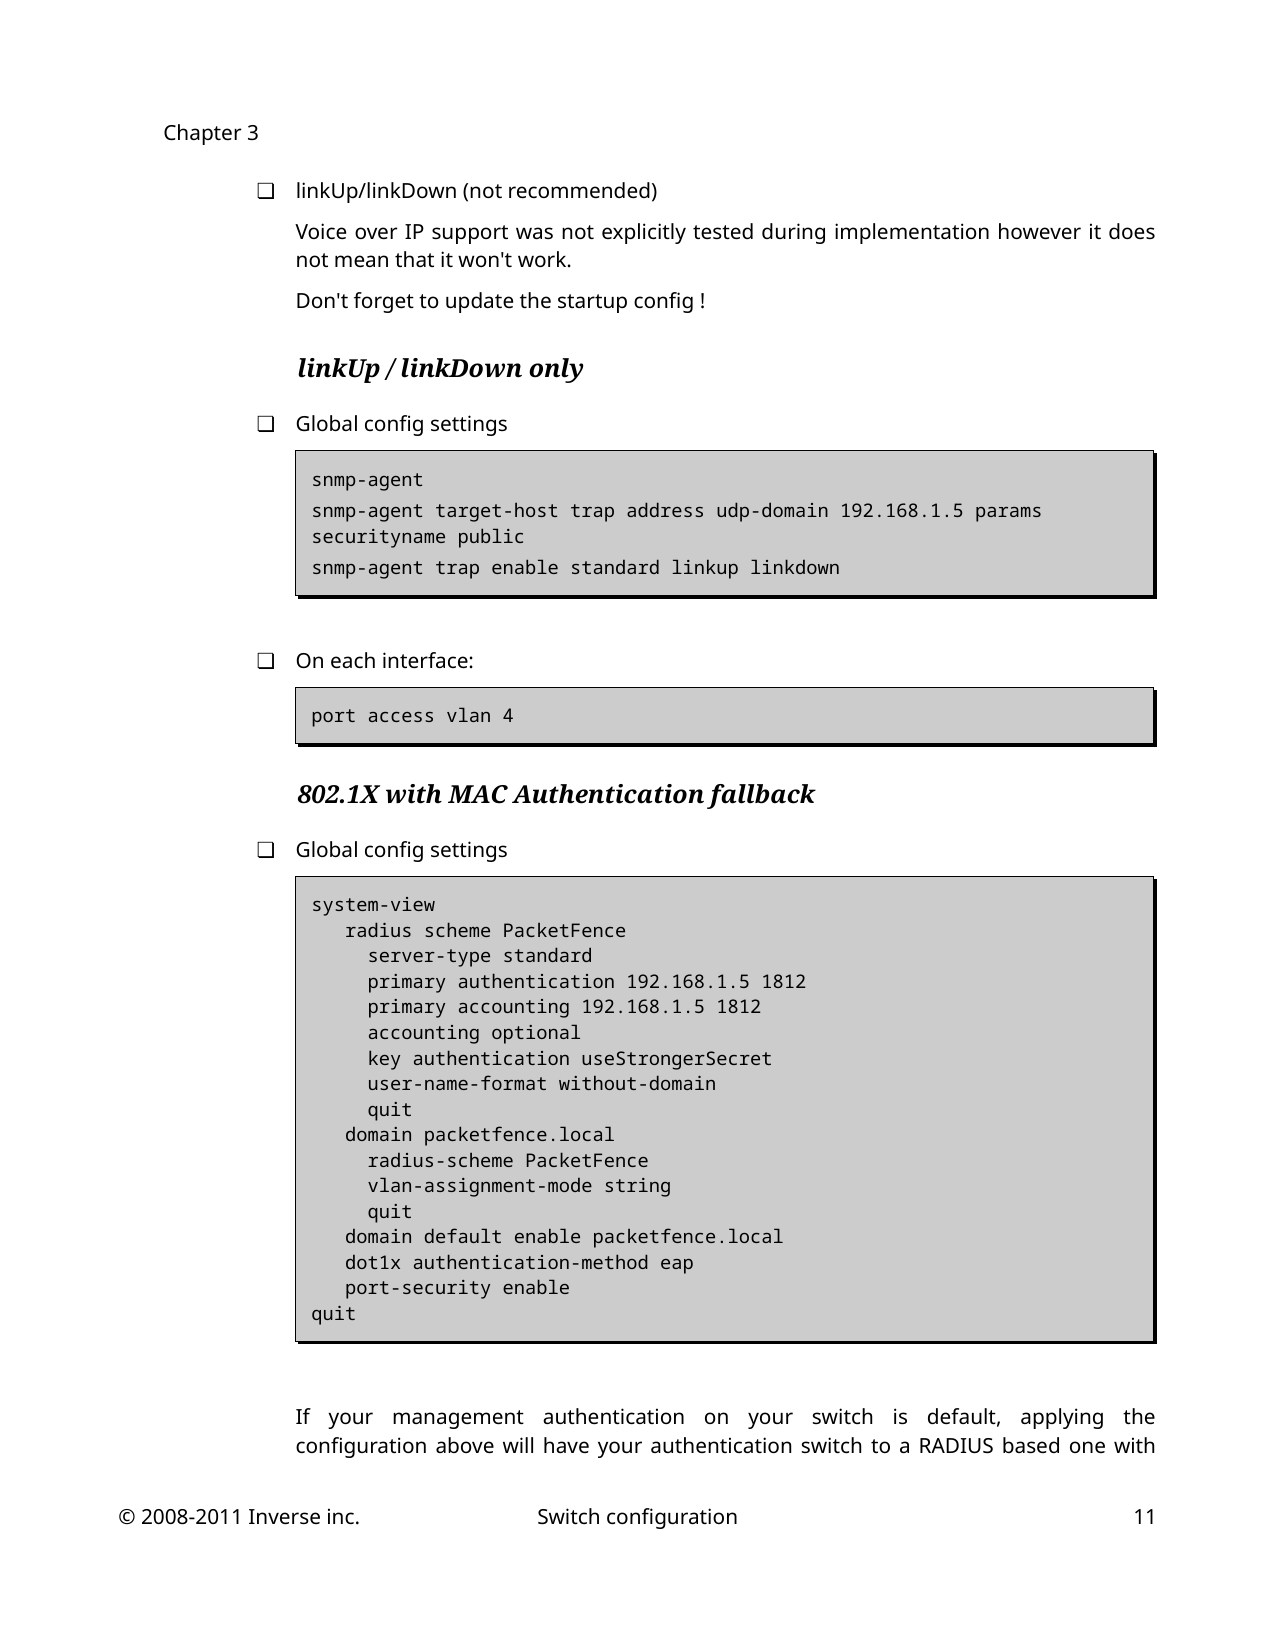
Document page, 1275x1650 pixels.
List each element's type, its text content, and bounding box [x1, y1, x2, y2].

text Don't forget to update the startup config ! [295, 286, 1157, 315]
text snmp-agent target-host trap address udp-domain 192.168.1.5 params securityname public [296, 482, 1153, 539]
text system-view radius scheme PacketFence server-type standard primary authentication 192.168.1.5 1812 primary accounting 192.168.1.5 1812 accounting optional key authentication useStrongerSecret user-name-format without-domain quit domain packetfence.local radius-scheme PacketFence vlan-assignment-mode string quit domain default enable packetfence.local dot1x authentication-method eap port-security enable quit [296, 877, 1153, 1341]
text snmp-agent trap enable standard linkup linkdown [296, 539, 1153, 595]
text Voice over IP support was not explicitly tested during implementation however it does not mean that it won't work. [295, 217, 1157, 274]
subtitle 802.1X with MAC Authentication fallback [260, 776, 1157, 810]
list ❏ On each interface: [256, 646, 1157, 674]
text snmp-agent [296, 451, 1153, 482]
list ❏ Global config settings [256, 835, 1157, 863]
list ❏ Global config settings [256, 409, 1157, 438]
text port access vlan 4 [296, 688, 1153, 743]
list ❏ linkUp/linkDown (not recommended) [256, 176, 1157, 204]
subtitle linkUp / linkDown only [260, 351, 1157, 385]
text If your management authentication on your switch is default, applying the configuration above will have your authentication switch to a RADIUS based one with [295, 1402, 1157, 1459]
